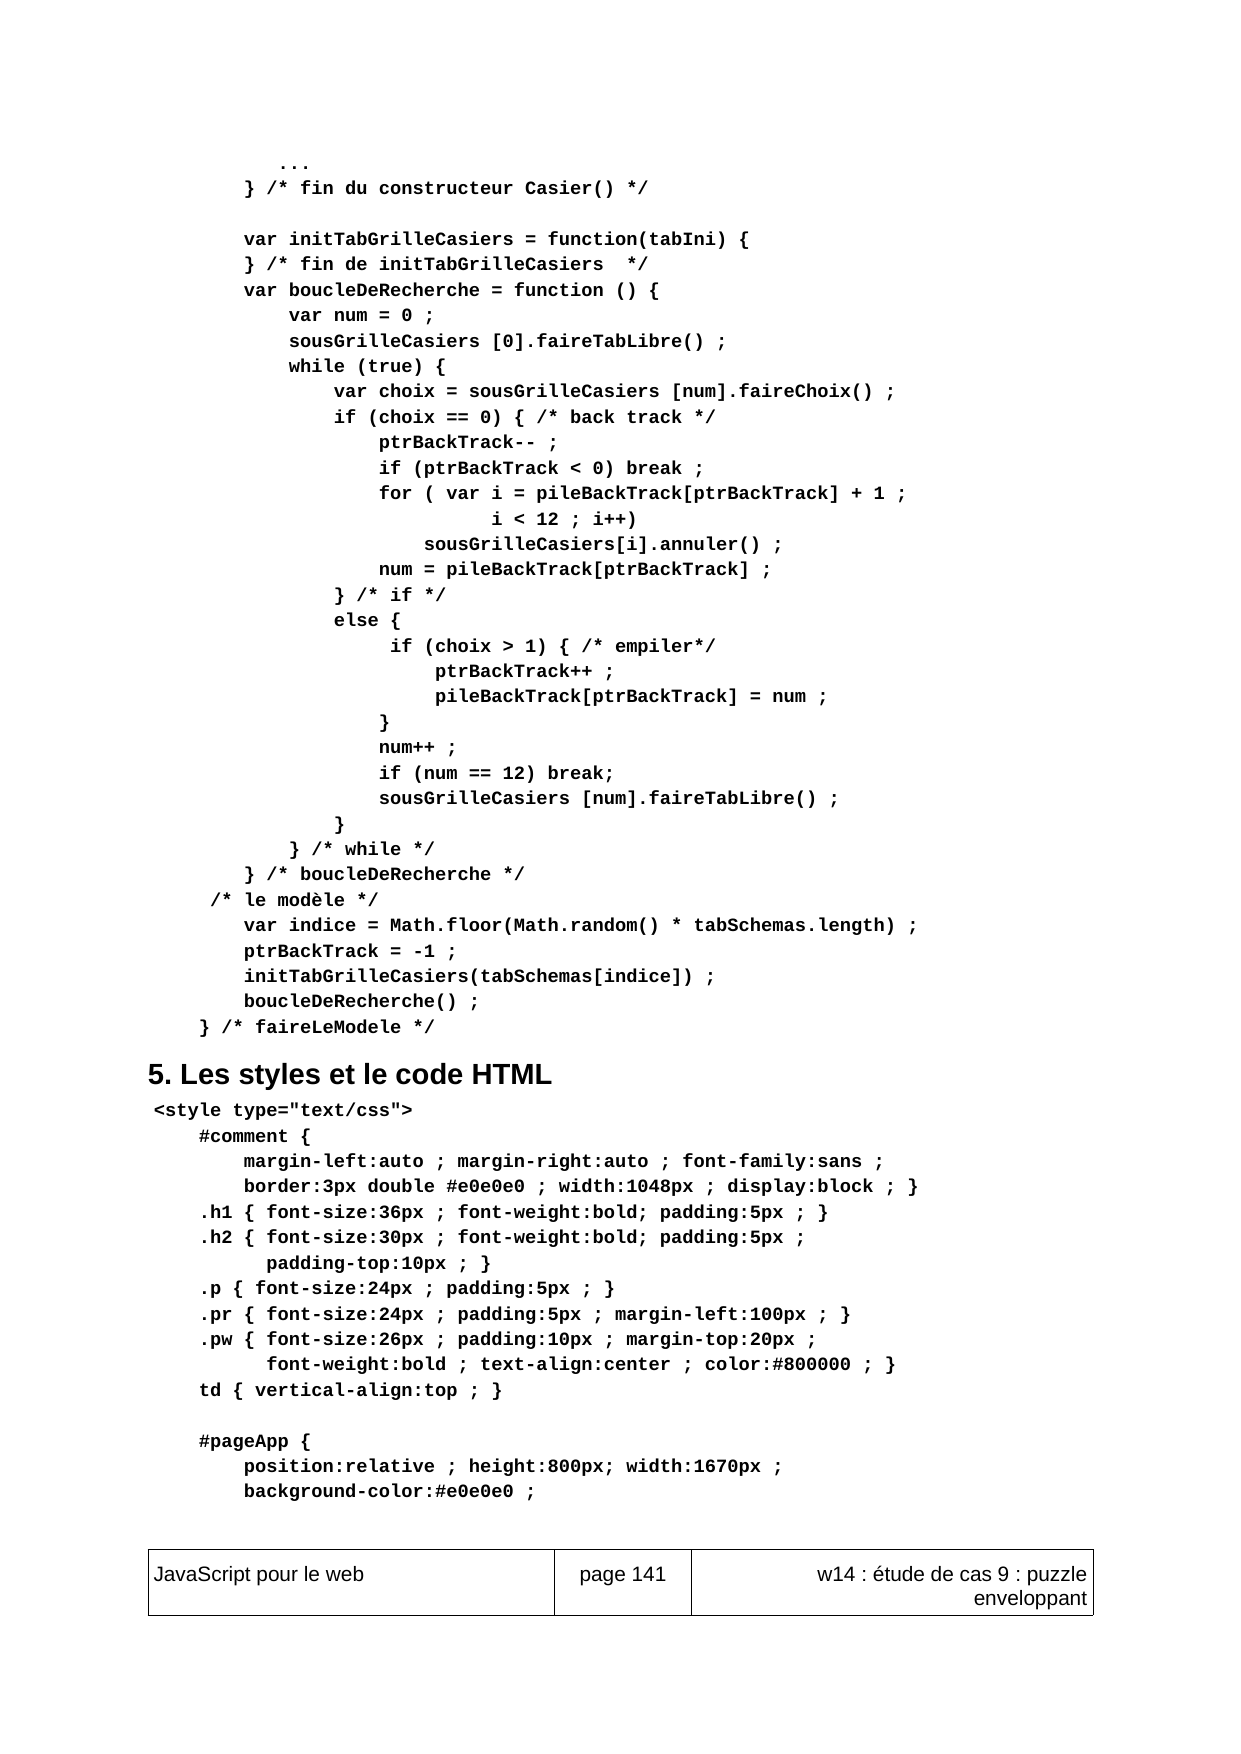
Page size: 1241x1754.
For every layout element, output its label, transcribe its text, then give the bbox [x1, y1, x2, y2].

text pileBackTrack[ptrBackTrack] = num ; [148, 681, 1093, 707]
text var initTabGrilleCasiers = function(tabIni) { [148, 224, 1093, 249]
text margin-left:auto ; margin-right:auto ; font-family:sans ; [148, 1146, 1093, 1171]
text } /* boucleDeRecherche */ [148, 859, 1093, 885]
text font-weight:bold ; text-align:center ; color:#800000 ; } [148, 1349, 1093, 1375]
text sousGrilleCasiers [num].faireTabLibre() ; [148, 783, 1093, 808]
text num = pileBackTrack[ptrBackTrack] ; [148, 554, 1093, 580]
text .h2 { font-size:30px ; font-weight:bold; padding:5px ; [148, 1222, 1093, 1248]
text for ( var i = pileBackTrack[ptrBackTrack] + 1 ; [148, 478, 1093, 503]
text ... [148, 148, 1093, 173]
text position:relative ; height:800px; width:1670px ; [148, 1451, 1093, 1476]
text <style type="text/css"> [148, 1095, 1093, 1121]
text /* le modèle */ [148, 885, 1093, 910]
subtitle 5. Les styles et le code HTML [148, 1057, 1093, 1091]
text while (true) { [148, 351, 1093, 376]
text if (num == 12) break; [148, 758, 1093, 783]
text initTabGrilleCasiers(tabSchemas[indice]) ; [148, 961, 1093, 986]
text background-color:#e0e0e0 ; [148, 1476, 1093, 1509]
text if (choix > 1) { /* empiler*/ [148, 631, 1093, 656]
text var indice = Math.floor(Math.random() * tabSchemas.length) ; [148, 910, 1093, 936]
text } /* faireLeModele */ [148, 1012, 1093, 1045]
text td { vertical-align:top ; } [148, 1375, 1093, 1402]
text .p { font-size:24px ; padding:5px ; } [148, 1273, 1093, 1298]
text i < 12 ; i++) [148, 503, 1093, 529]
text var choix = sousGrilleCasiers [num].faireChoix() ; [148, 376, 1093, 402]
text .pr { font-size:24px ; padding:5px ; margin-left:100px ; } [148, 1298, 1093, 1324]
text if (choix == 0) { /* back track */ [148, 402, 1093, 427]
text } /* fin du constructeur Casier() */ [148, 173, 1093, 200]
text #pageApp { [148, 1426, 1093, 1451]
text padding-top:10px ; } [148, 1248, 1093, 1273]
text } /* fin de initTabGrilleCasiers */ [148, 249, 1093, 275]
text if (ptrBackTrack < 0) break ; [148, 453, 1093, 478]
text ptrBackTrack-- ; [148, 427, 1093, 453]
text sousGrilleCasiers [0].faireTabLibre() ; [148, 326, 1093, 351]
text .pw { font-size:26px ; padding:10px ; margin-top:20px ; [148, 1324, 1093, 1349]
text border:3px double #e0e0e0 ; width:1048px ; display:block ; } [148, 1171, 1093, 1197]
text ptrBackTrack++ ; [148, 656, 1093, 681]
text } [148, 808, 1093, 834]
text var boucleDeRecherche = function () { [148, 275, 1093, 300]
text boucleDeRecherche() ; [148, 986, 1093, 1012]
text ptrBackTrack = -1 ; [148, 936, 1093, 961]
text else { [148, 605, 1093, 631]
text } [148, 707, 1093, 732]
text .h1 { font-size:36px ; font-weight:bold; padding:5px ; } [148, 1197, 1093, 1222]
text num++ ; [148, 732, 1093, 758]
text sousGrilleCasiers[i].annuler() ; [148, 529, 1093, 554]
text } /* if */ [148, 580, 1093, 605]
text #comment { [148, 1121, 1093, 1146]
text } /* while */ [148, 834, 1093, 859]
text var num = 0 ; [148, 300, 1093, 326]
